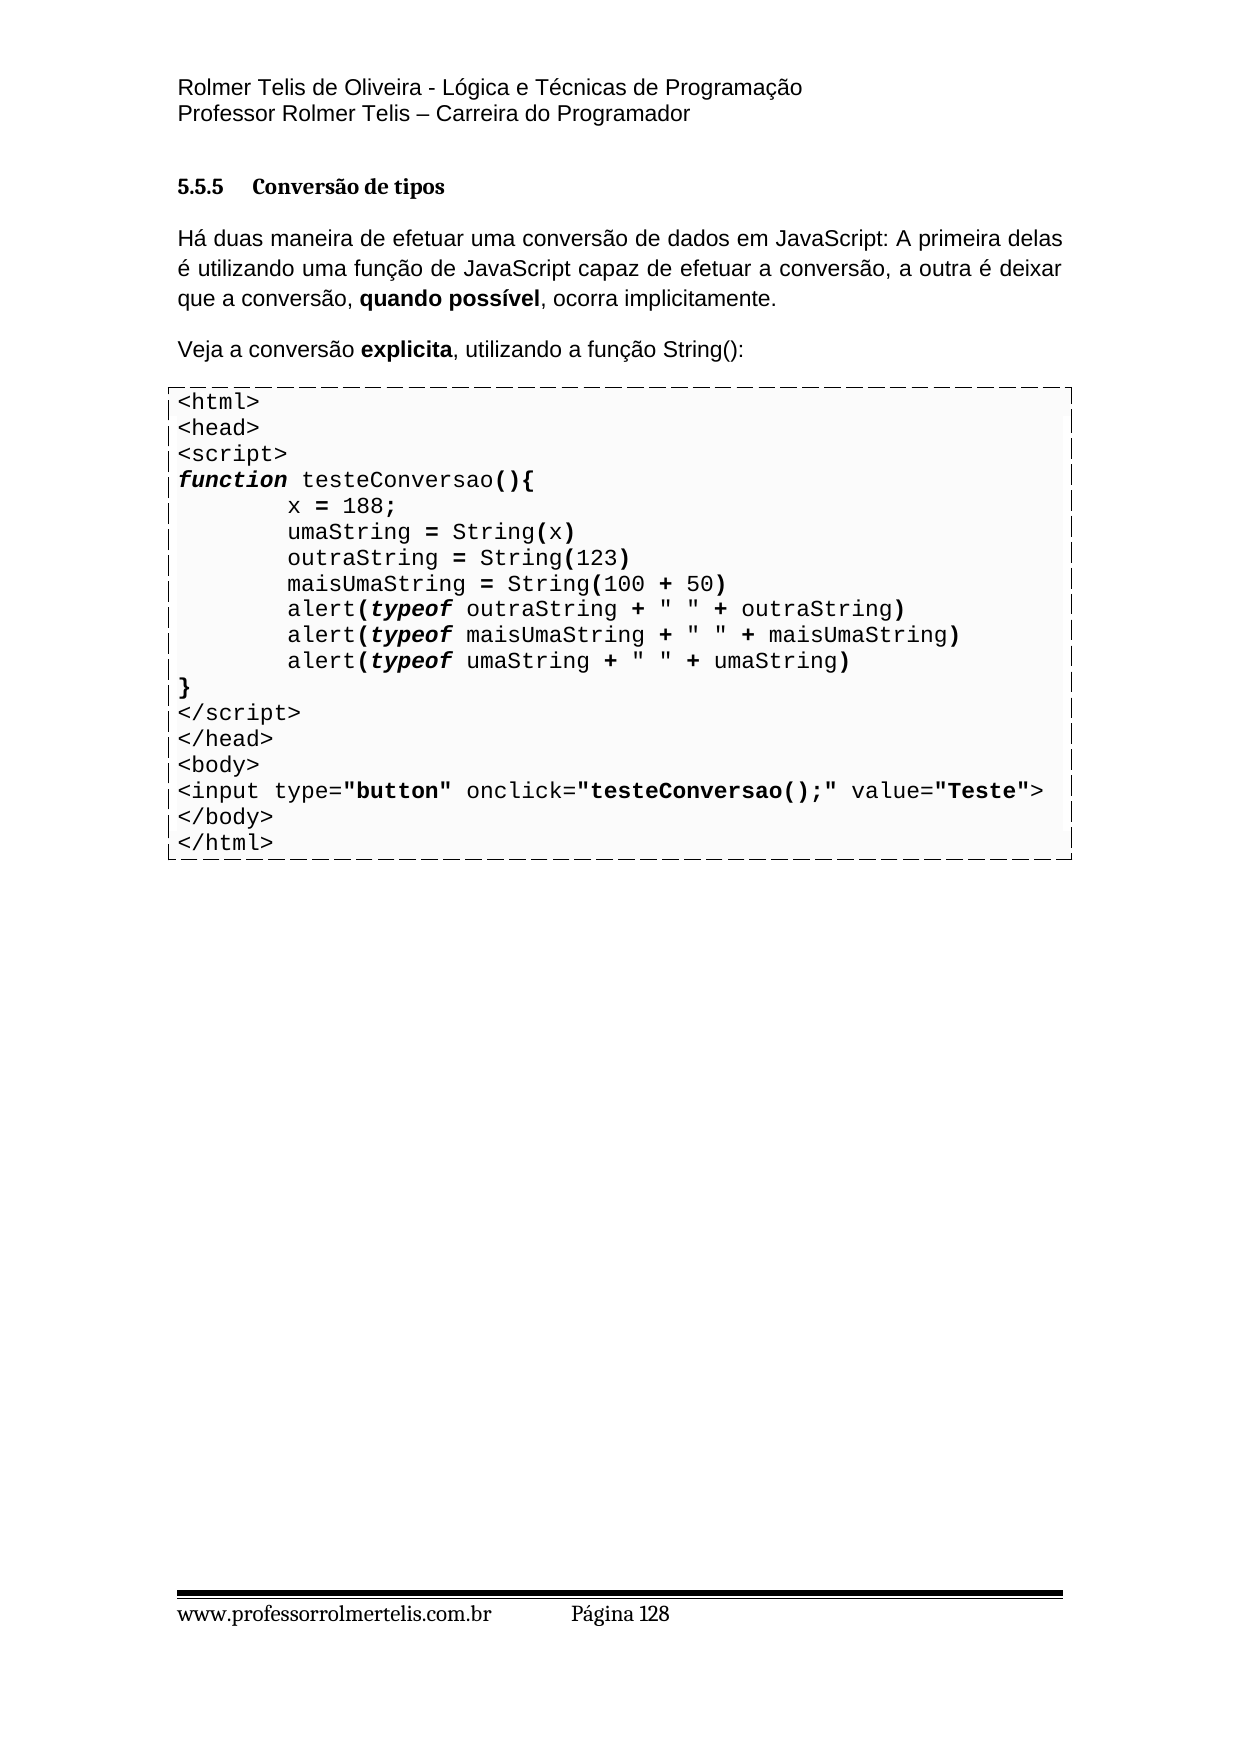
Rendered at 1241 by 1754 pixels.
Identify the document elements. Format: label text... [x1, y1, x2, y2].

text </body> [177, 805, 1063, 828]
text </html> [168, 828, 1072, 860]
text Veja a conversão explicita, utilizando a função String(): [177, 336, 1063, 362]
text <input type="button" onclick="testeConversao();" value="Teste"> [177, 779, 1063, 805]
text <body> [177, 753, 1063, 779]
text umaString = String(x) [177, 520, 1063, 546]
text <html> [168, 387, 1072, 416]
text </head> [177, 727, 1063, 753]
text alert(typeof umaString + " " + umaString) [177, 650, 1063, 676]
subtitle Conversão de tipos [177, 174, 1063, 200]
text maisUmaString = String(100 + 50) [177, 572, 1063, 598]
text } [177, 676, 1063, 702]
text <head> [177, 416, 1063, 442]
text <script> [177, 442, 1063, 468]
text alert(typeof maisUmaString + " " + maisUmaString) [177, 624, 1063, 650]
text outraString = String(123) [177, 546, 1063, 572]
text alert(typeof outraString + " " + outraString) [177, 598, 1063, 624]
text function testeConversao(){ [177, 468, 1063, 494]
text </script> [177, 702, 1063, 727]
text x = 188; [177, 494, 1063, 520]
text Há duas maneira de efetuar uma conversão de dados em JavaScript: A primeira delas é utilizando uma função de JavaScript capaz de efetuar a conversão, a outra é deixar que a conversão, quando possível, ocorra implicitamente. [177, 225, 1063, 311]
